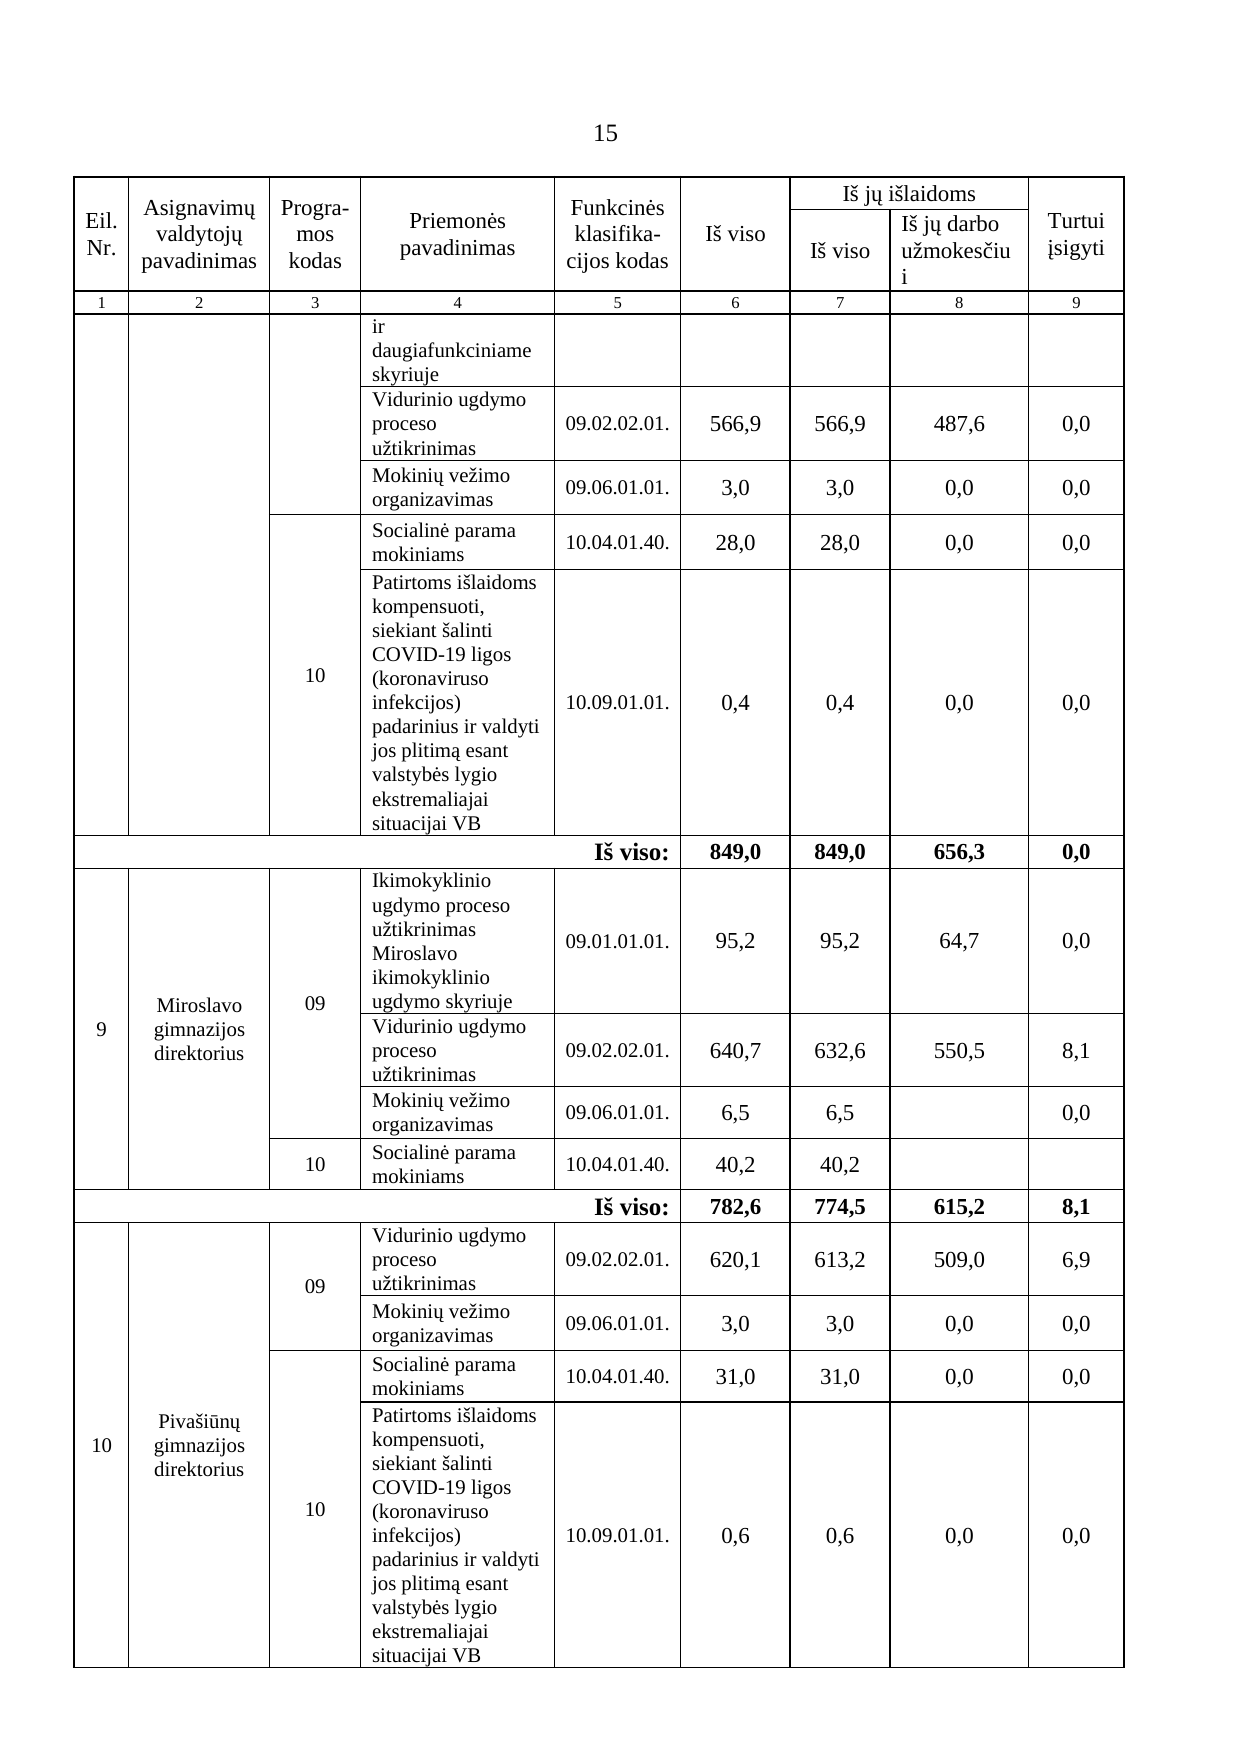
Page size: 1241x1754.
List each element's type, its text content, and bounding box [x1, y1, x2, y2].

table_cell Vidurinio ugdymo proceso užtikrinimas [361, 387, 554, 459]
table_cell Iš viso: [75, 836, 680, 867]
table_cell 849,0 [791, 836, 889, 867]
table_cell [891, 315, 1028, 386]
table_cell [791, 315, 889, 386]
table_cell [75, 315, 128, 834]
table_cell Vidurinio ugdymo proceso užtikrinimas [361, 1223, 554, 1295]
table_cell 566,9 [681, 387, 789, 459]
table_cell Vidurinio ugdymo proceso užtikrinimas [361, 1014, 554, 1086]
table_cell 566,9 [791, 387, 889, 459]
table_cell [555, 315, 680, 386]
table_cell 3 [270, 292, 360, 313]
table_cell 0,0 [891, 515, 1028, 569]
table_cell 10 [75, 1223, 128, 1667]
table_cell 613,2 [791, 1223, 889, 1295]
table_cell 40,2 [791, 1139, 889, 1189]
table_cell Iš viso [791, 210, 889, 289]
table_cell 6 [681, 292, 789, 313]
table_header Eil. Nr. [75, 178, 128, 289]
table_cell 2 [129, 292, 269, 313]
table_cell 09 [270, 1223, 360, 1350]
table_cell 6,9 [1029, 1223, 1123, 1295]
table_cell 3,0 [791, 461, 889, 514]
table_cell 40,2 [681, 1139, 789, 1189]
table_cell 0,0 [1029, 869, 1123, 1013]
table_cell 10.04.01.40. [555, 1351, 680, 1401]
table_header Iš jų išlaidoms [791, 178, 1028, 208]
table_cell Socialinė parama mokiniams [361, 515, 554, 569]
table_cell Patirtoms išlaidoms kompensuoti, siekiant šalinti COVID-19 ligos (koronaviruso infekcijos) padarinius ir valdyti jos plitimą esant valstybės lygio ekstremaliajai situacijai VB [361, 570, 554, 834]
table_cell 31,0 [791, 1351, 889, 1401]
table_cell 0,0 [1029, 461, 1123, 514]
table_header Priemonės pavadinimas [361, 178, 554, 289]
table_cell 4 [361, 292, 554, 313]
table_cell 09.01.01.01. [555, 869, 680, 1013]
table_cell 0,0 [1029, 836, 1123, 867]
table_cell 09.06.01.01. [555, 461, 680, 514]
table_header Turtui įsigyti [1029, 178, 1123, 289]
table_cell 28,0 [791, 515, 889, 569]
table_cell Pivašiūnų gimnazijos direktorius [129, 1223, 269, 1667]
table_cell Socialinė parama mokiniams [361, 1139, 554, 1189]
table_cell Socialinė parama mokiniams [361, 1351, 554, 1401]
table_cell 774,5 [791, 1190, 889, 1222]
table_cell 10.04.01.40. [555, 1139, 680, 1189]
table_cell 10 [270, 1351, 360, 1667]
table_cell ir daugiafunkciniame skyriuje [361, 315, 554, 386]
table_cell 0,0 [1029, 1351, 1123, 1401]
table_cell 0,6 [681, 1403, 789, 1667]
table_cell 64,7 [891, 869, 1028, 1013]
table_cell 5 [555, 292, 680, 313]
table_cell 782,6 [681, 1190, 789, 1222]
table_cell 509,0 [891, 1223, 1028, 1295]
table_cell 620,1 [681, 1223, 789, 1295]
table_header Iš viso [681, 178, 789, 289]
table_cell 6,5 [681, 1087, 789, 1138]
table_cell 0,4 [791, 570, 889, 834]
table_cell 10.09.01.01. [555, 1403, 680, 1667]
table_cell Patirtoms išlaidoms kompensuoti, siekiant šalinti COVID-19 ligos (koronaviruso infekcijos) padarinius ir valdyti jos plitimą esant valstybės lygio ekstremaliajai situacijai VB [361, 1403, 554, 1667]
table_cell [270, 315, 360, 514]
table_cell Mokinių vežimo organizavimas [361, 1296, 554, 1350]
table_cell 10.04.01.40. [555, 515, 680, 569]
table_cell 615,2 [891, 1190, 1028, 1222]
table_cell 31,0 [681, 1351, 789, 1401]
table_cell 849,0 [681, 836, 789, 867]
table_cell 0,0 [1029, 570, 1123, 834]
table_cell 0,0 [1029, 515, 1123, 569]
table_cell Iš jų darbo užmokesčiui [891, 210, 1028, 289]
table_cell 10 [270, 515, 360, 834]
table_cell 0,0 [891, 461, 1028, 514]
table_cell 10 [270, 1139, 360, 1189]
table_cell 8,1 [1029, 1190, 1123, 1222]
table_cell 550,5 [891, 1014, 1028, 1086]
table_cell 640,7 [681, 1014, 789, 1086]
table_cell 632,6 [791, 1014, 889, 1086]
table_cell 09 [270, 869, 360, 1138]
table_cell 487,6 [891, 387, 1028, 459]
table_cell Iš viso: [75, 1190, 680, 1222]
table_cell 95,2 [681, 869, 789, 1013]
table_cell 656,3 [891, 836, 1028, 867]
table_cell 09.02.02.01. [555, 387, 680, 459]
table_cell [129, 315, 269, 834]
table_cell 9 [75, 869, 128, 1189]
table_header Asignavimų valdytojų pavadinimas [129, 178, 269, 289]
table_cell 0,0 [891, 1403, 1028, 1667]
table_header Progra-mos kodas [270, 178, 360, 289]
table_cell 0,6 [791, 1403, 889, 1667]
table_cell 09.06.01.01. [555, 1296, 680, 1350]
table_cell 09.06.01.01. [555, 1087, 680, 1138]
table_cell Miroslavo gimnazijos direktorius [129, 869, 269, 1189]
table_cell 6,5 [791, 1087, 889, 1138]
table_cell 0,0 [1029, 1403, 1123, 1667]
table_cell 0,0 [891, 1296, 1028, 1350]
table_cell 09.02.02.01. [555, 1223, 680, 1295]
table_cell Ikimokyklinio ugdymo proceso užtikrinimas Miroslavo ikimokyklinio ugdymo skyriuje [361, 869, 554, 1013]
table_cell 7 [791, 292, 889, 313]
table_cell Mokinių vežimo organizavimas [361, 1087, 554, 1138]
table_cell 10.09.01.01. [555, 570, 680, 834]
table_cell [681, 315, 789, 386]
table_cell 8 [891, 292, 1028, 313]
table_cell Mokinių vežimo organizavimas [361, 461, 554, 514]
table_cell 0,0 [1029, 1296, 1123, 1350]
table_cell [891, 1139, 1028, 1189]
table_header Funkcinės klasifika-cijos kodas [555, 178, 680, 289]
table_cell [1029, 1139, 1123, 1189]
table_cell 0,0 [1029, 387, 1123, 459]
table_cell 9 [1029, 292, 1123, 313]
table_cell 28,0 [681, 515, 789, 569]
table_cell [891, 1087, 1028, 1138]
table_cell 0,0 [1029, 1087, 1123, 1138]
table_cell [1029, 315, 1123, 386]
table_cell 3,0 [681, 461, 789, 514]
table_cell 0,0 [891, 1351, 1028, 1401]
table_cell 09.02.02.01. [555, 1014, 680, 1086]
table_cell 3,0 [681, 1296, 789, 1350]
table_cell 8,1 [1029, 1014, 1123, 1086]
table_cell 1 [75, 292, 128, 313]
table_cell 0,0 [891, 570, 1028, 834]
table_cell 95,2 [791, 869, 889, 1013]
table_cell 3,0 [791, 1296, 889, 1350]
table_cell 0,4 [681, 570, 789, 834]
